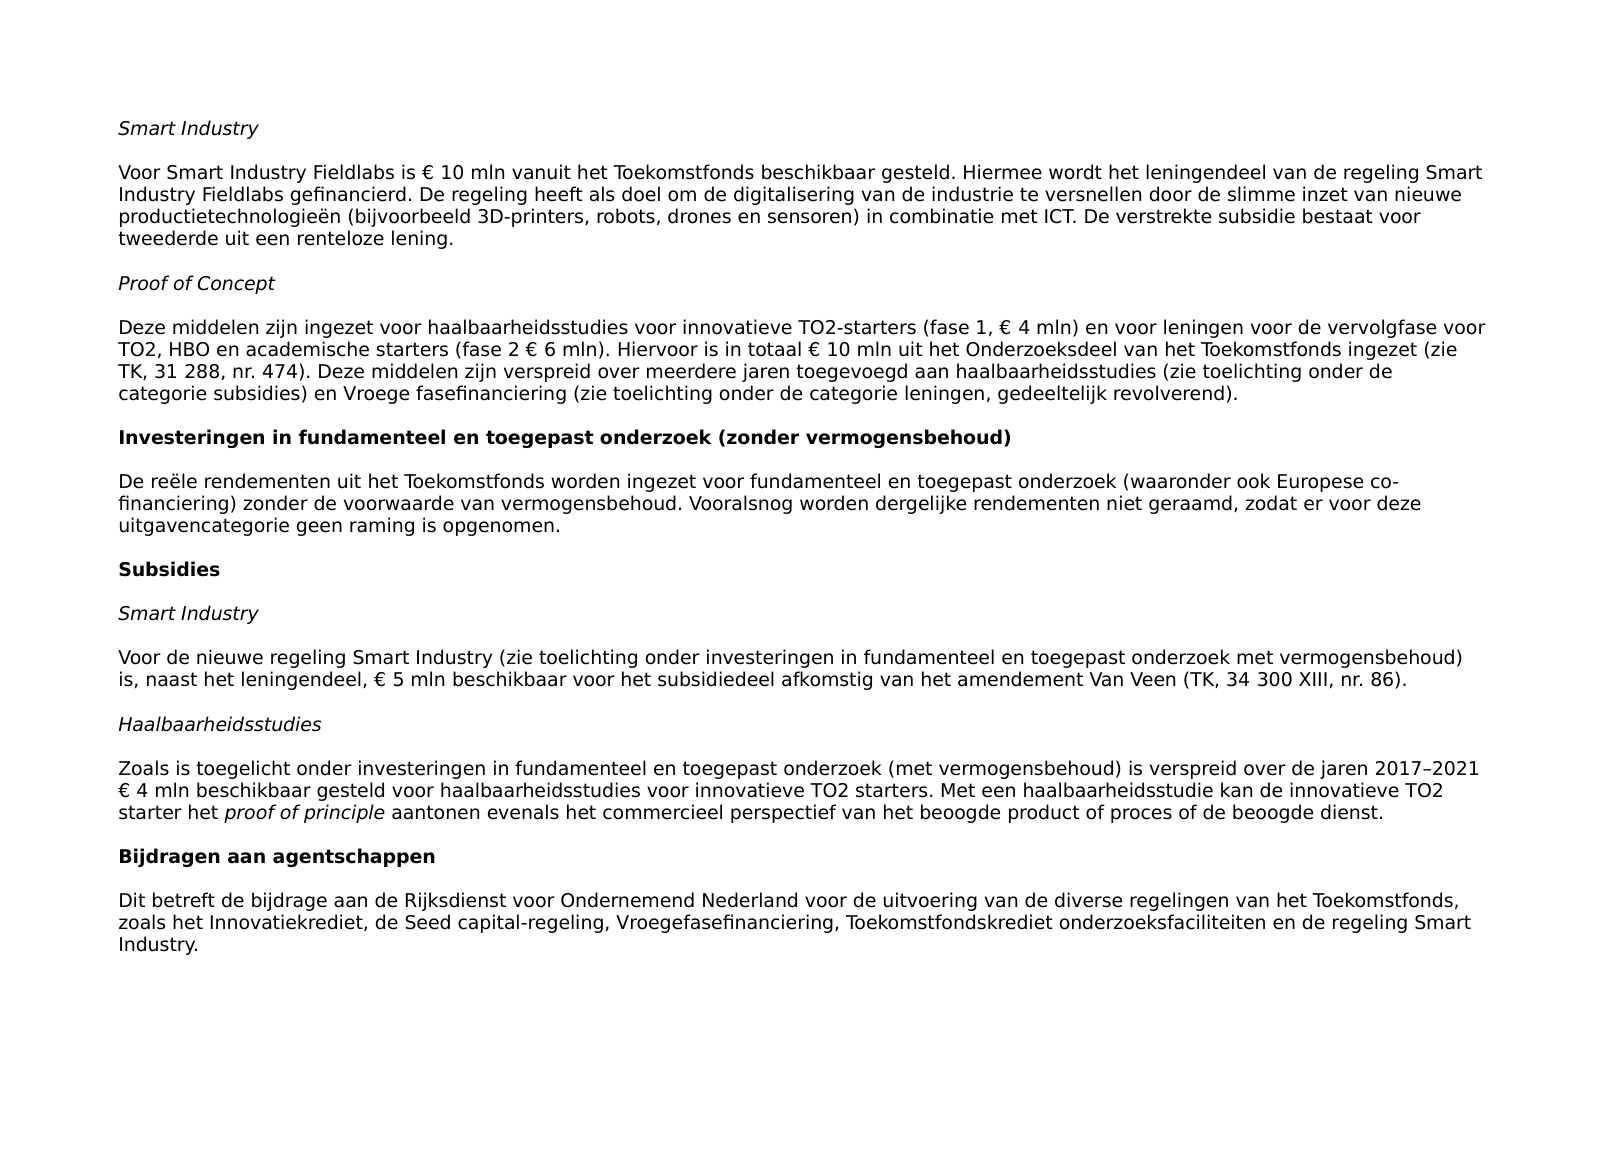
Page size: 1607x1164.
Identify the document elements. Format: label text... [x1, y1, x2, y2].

subtitle Bijdragen aan agentschappen [118, 846, 1488, 868]
subtitle Smart Industry [118, 603, 1488, 625]
text Voor Smart Industry Fieldlabs is € 10 mln vanuit het Toekomstfonds beschikbaar gesteld. Hiermee wordt het leningendeel van de regeling Smart Industry Fieldlabs gefinancierd. De regeling heeft als doel om de digitalisering van de industrie te versnellen door de slimme inzet van nieuwe productietechnologieën (bijvoorbeeld 3D-printers, robots, drones en sensoren) in combinatie met ICT. De verstrekte subsidie bestaat voor tweederde uit een renteloze lening. [118, 162, 1488, 250]
subtitle Investeringen in fundamenteel en toegepast onderzoek (zonder vermogensbehoud) [118, 427, 1488, 449]
subtitle Proof of Concept [118, 272, 1488, 294]
text Voor de nieuwe regeling Smart Industry (zie toelichting onder investeringen in fundamenteel en toegepast onderzoek met vermogensbehoud) is, naast het leningendeel, € 5 mln beschikbaar voor het subsidiedeel afkomstig van het amendement Van Veen (TK, 34 300 XIII, nr. 86). [118, 647, 1488, 691]
subtitle Subsidies [118, 559, 1488, 581]
subtitle Smart Industry [118, 118, 1488, 140]
text Zoals is toegelicht onder investeringen in fundamenteel en toegepast onderzoek (met vermogensbehoud) is verspreid over de jaren 2017–2021 € 4 mln beschikbaar gesteld voor haalbaarheidsstudies voor innovatieve TO2 starters. Met een haalbaarheidsstudie kan de innovatieve TO2 starter het proof of principle aantonen evenals het commercieel perspectief van het beoogde product of proces of de beoogde dienst. [118, 758, 1488, 823]
text De reële rendementen uit het Toekomstfonds worden ingezet voor fundamenteel en toegepast onderzoek (waaronder ook Europese co-financiering) zonder de voorwaarde van vermogensbehoud. Vooralsnog worden dergelijke rendementen niet geraamd, zodat er voor deze uitgavencategorie geen raming is opgenomen. [118, 471, 1488, 537]
text Deze middelen zijn ingezet voor haalbaarheidsstudies voor innovatieve TO2-starters (fase 1, € 4 mln) en voor leningen voor de vervolgfase voor TO2, HBO en academische starters (fase 2 € 6 mln). Hiervoor is in totaal € 10 mln uit het Onderzoeksdeel van het Toekomstfonds ingezet (zie TK, 31 288, nr. 474). Deze middelen zijn verspreid over meerdere jaren toegevoegd aan haalbaarheidsstudies (zie toelichting onder de categorie subsidies) en Vroege fasefinanciering (zie toelichting onder de categorie leningen, gedeeltelijk revolverend). [118, 317, 1488, 404]
subtitle Haalbaarheidsstudies [118, 713, 1488, 735]
text Dit betreft de bijdrage aan de Rijksdienst voor Ondernemend Nederland voor de uitvoering van de diverse regelingen van het Toekomstfonds, zoals het Innovatiekrediet, de Seed capital-regeling, Vroegefasefinanciering, Toekomstfondskrediet onderzoeksfaciliteiten en de regeling Smart Industry. [118, 890, 1488, 956]
